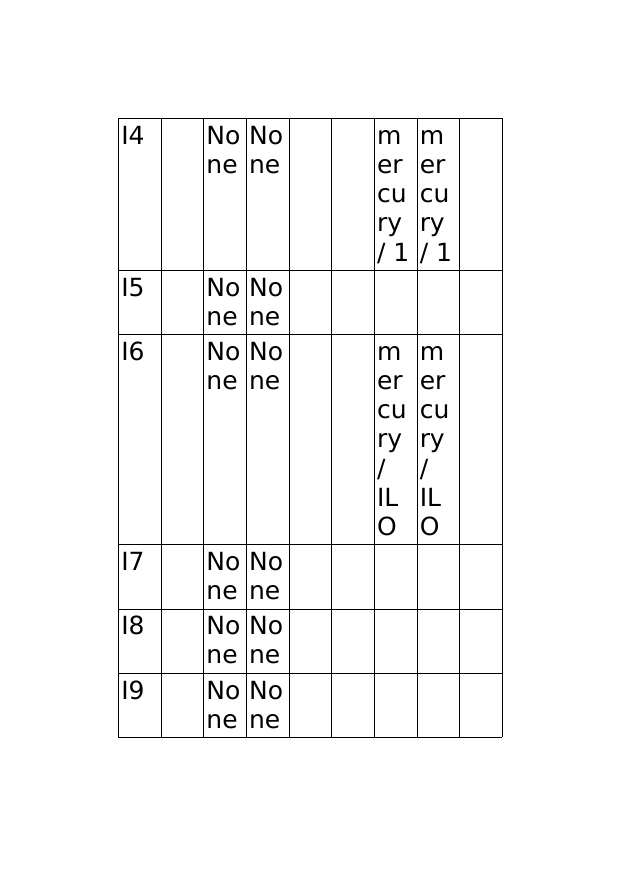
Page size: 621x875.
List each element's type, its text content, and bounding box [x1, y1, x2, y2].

table_cell [290, 674, 331, 737]
table_cell [460, 674, 502, 737]
table_cell [418, 610, 459, 673]
table_cell I9 [119, 674, 161, 737]
table_cell [162, 271, 203, 334]
table_cell None [247, 335, 289, 544]
table_cell None [247, 674, 289, 737]
table_cell None [204, 610, 246, 673]
table_cell [332, 119, 374, 270]
table_cell [375, 545, 417, 608]
table_cell [460, 545, 502, 608]
table_cell [332, 545, 374, 608]
table_cell mercury / ILO [375, 335, 417, 544]
table_cell [418, 545, 459, 608]
table_cell [162, 674, 203, 737]
table_cell [162, 545, 203, 608]
table_cell None [204, 119, 246, 270]
table_cell [460, 271, 502, 334]
table_cell [332, 674, 374, 737]
table_cell [332, 610, 374, 673]
table_cell [460, 335, 502, 544]
table_cell None [247, 271, 289, 334]
table_cell [290, 610, 331, 673]
table_cell I6 [119, 335, 161, 544]
table_cell I7 [119, 545, 161, 608]
table_cell None [204, 271, 246, 334]
table_cell [460, 119, 502, 270]
table_cell None [204, 545, 246, 608]
table_cell [290, 119, 331, 270]
table_cell [290, 335, 331, 544]
table_cell mercury / 1 [375, 119, 417, 270]
table_cell mercury / ILO [418, 335, 459, 544]
table_cell [162, 119, 203, 270]
table_cell I5 [119, 271, 161, 334]
table_cell [162, 335, 203, 544]
table_cell [332, 335, 374, 544]
table_cell [375, 674, 417, 737]
table_cell [418, 271, 459, 334]
table_cell None [204, 335, 246, 544]
table_cell [375, 271, 417, 334]
table_cell [460, 610, 502, 673]
table_cell None [247, 119, 289, 270]
table_cell [290, 545, 331, 608]
table_cell None [247, 610, 289, 673]
table_cell I8 [119, 610, 161, 673]
table_cell [418, 674, 459, 737]
table_cell [290, 271, 331, 334]
table_cell [375, 610, 417, 673]
table_cell [162, 610, 203, 673]
table_cell mercury / 1 [418, 119, 459, 270]
table_cell None [247, 545, 289, 608]
table_cell I4 [119, 119, 161, 270]
table_cell None [204, 674, 246, 737]
table_cell [332, 271, 374, 334]
